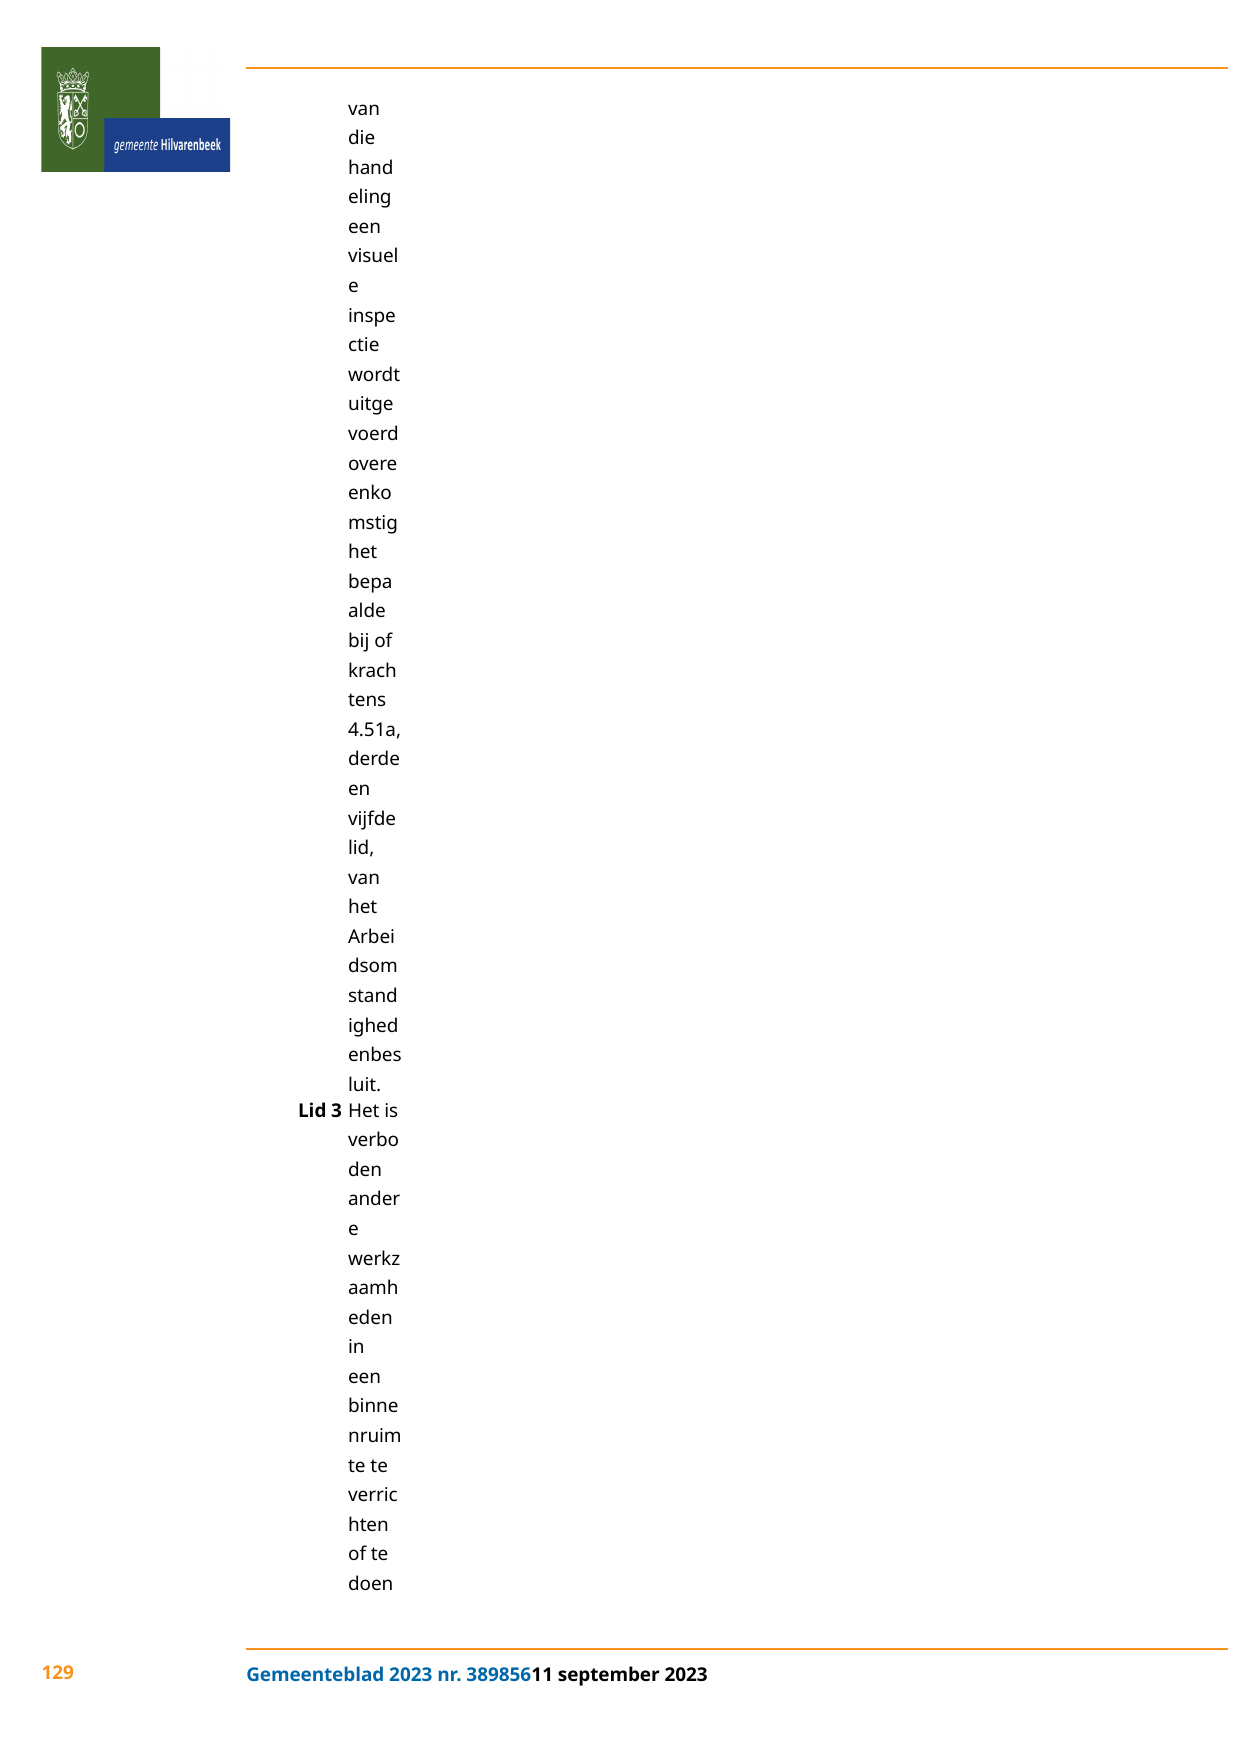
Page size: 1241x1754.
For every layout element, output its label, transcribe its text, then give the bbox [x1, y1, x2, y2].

picture [41, 47, 231, 172]
table_cell [552, 95, 652, 1097]
table_cell [652, 1097, 702, 1596]
table_cell Lid 3 [298, 1097, 348, 1596]
table_cell [402, 95, 552, 1097]
table_cell Het is verboden andere werkzaamheden in een binnenruimte te verrichten of te doen [348, 1097, 402, 1596]
table_cell [952, 1097, 1102, 1596]
table_cell [248, 1097, 298, 1596]
table_cell van die handeling een visuele inspectie wordt uitgevoerd overeenkomstig het bepaalde bij of krachtens 4.51a, derde en vijfde lid, van het Arbeidsomstandighedenbesluit. [348, 95, 402, 1097]
table_cell [248, 95, 298, 1097]
table_cell [298, 95, 348, 1097]
table_cell [702, 1097, 802, 1596]
table_cell [552, 1097, 652, 1596]
table_cell [902, 1097, 952, 1596]
table_cell [902, 95, 952, 1097]
table_cell [952, 95, 1102, 1097]
table_cell [702, 95, 802, 1097]
table_cell [802, 95, 902, 1097]
table_cell [802, 1097, 902, 1596]
table_cell [652, 95, 702, 1097]
table_cell [402, 1097, 552, 1596]
